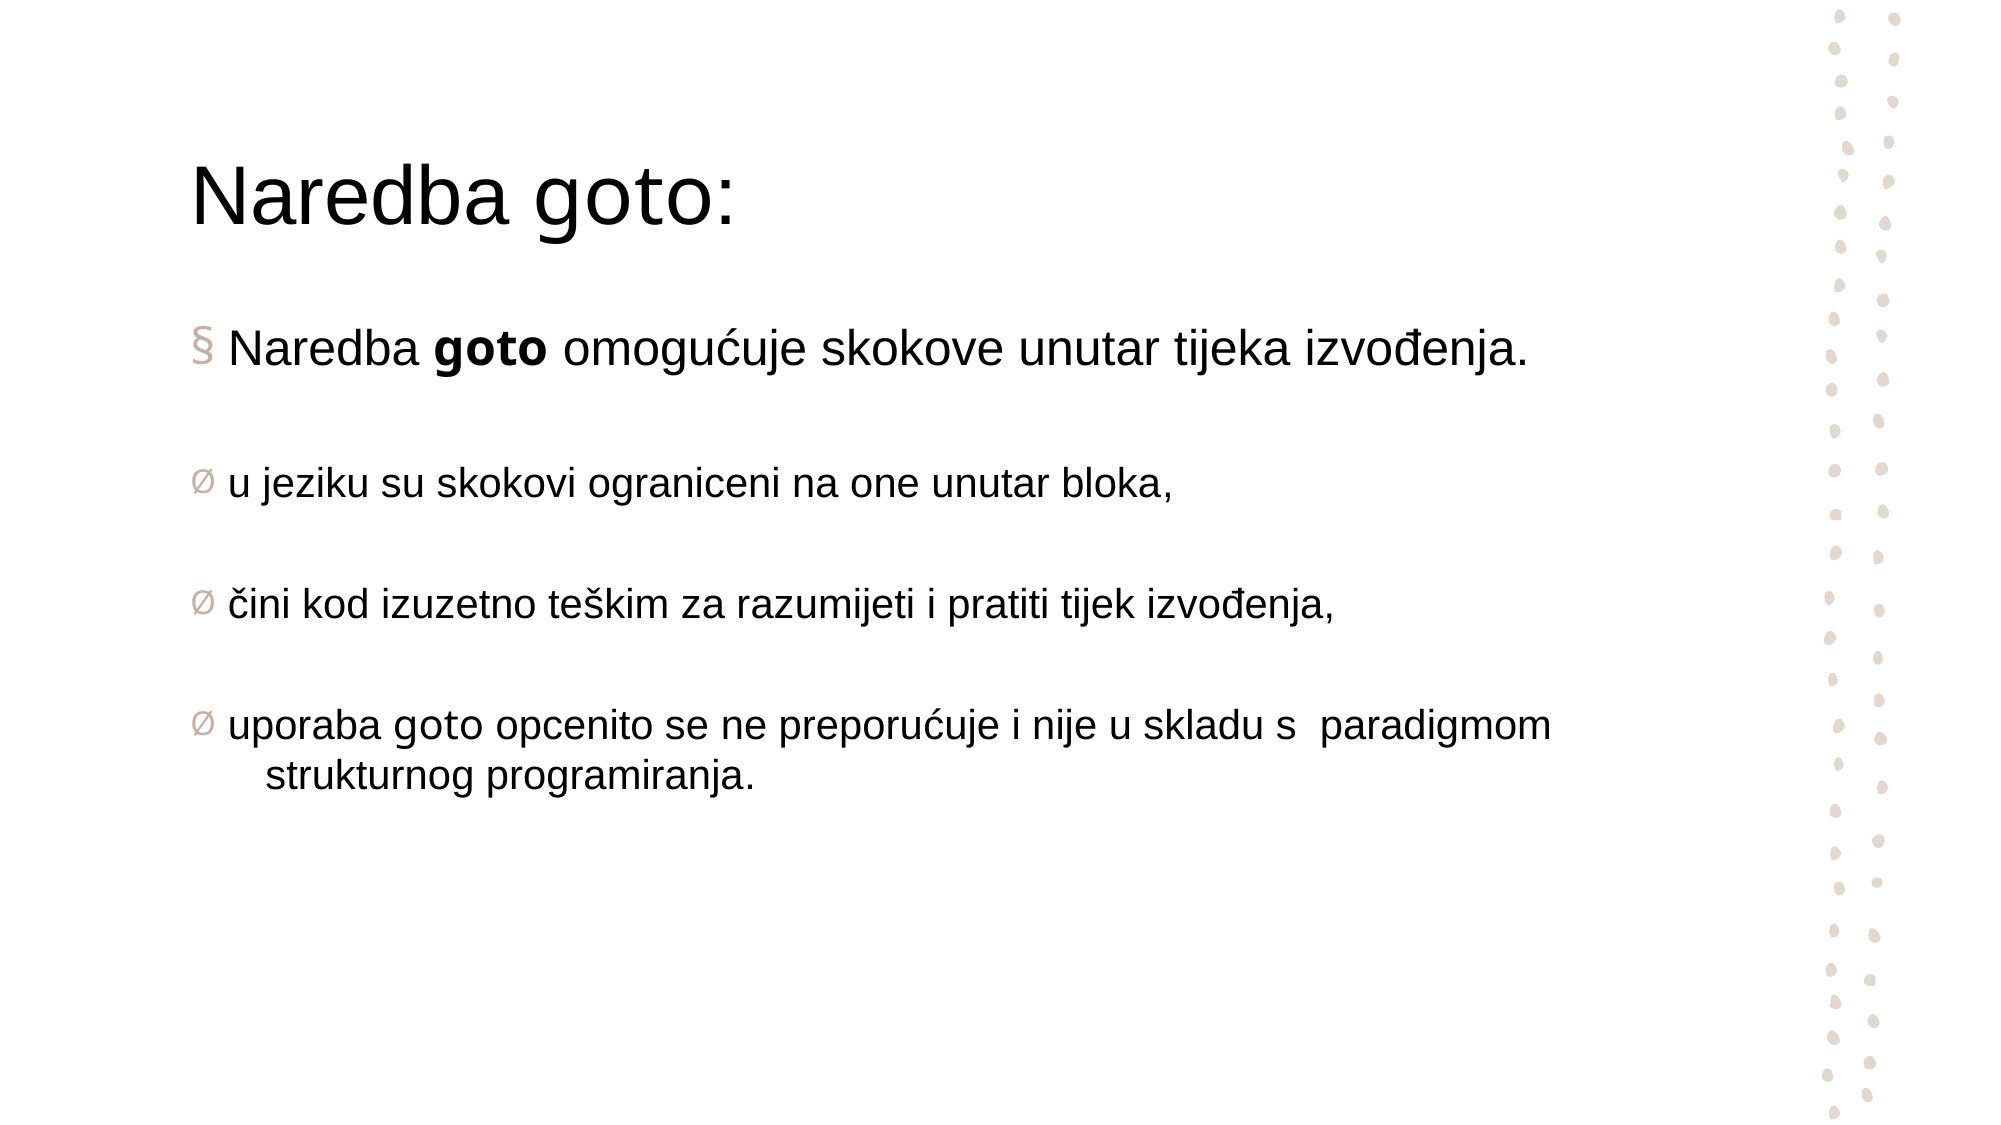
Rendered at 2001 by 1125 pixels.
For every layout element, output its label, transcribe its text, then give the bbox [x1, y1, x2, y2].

title Naredba goto: [175, 82, 1756, 300]
list Naredba goto omogućuje skokove unutar tijeka izvođenja. u jeziku su skokovi ograniceni na one unutar bloka, čini kod izuzetno teškim za razumijeti i pratiti tijek izvođenja, uporaba goto opcenito se ne preporućuje i nije u skladu s paradigmom strukturnog programiranja. [175, 307, 1756, 1022]
